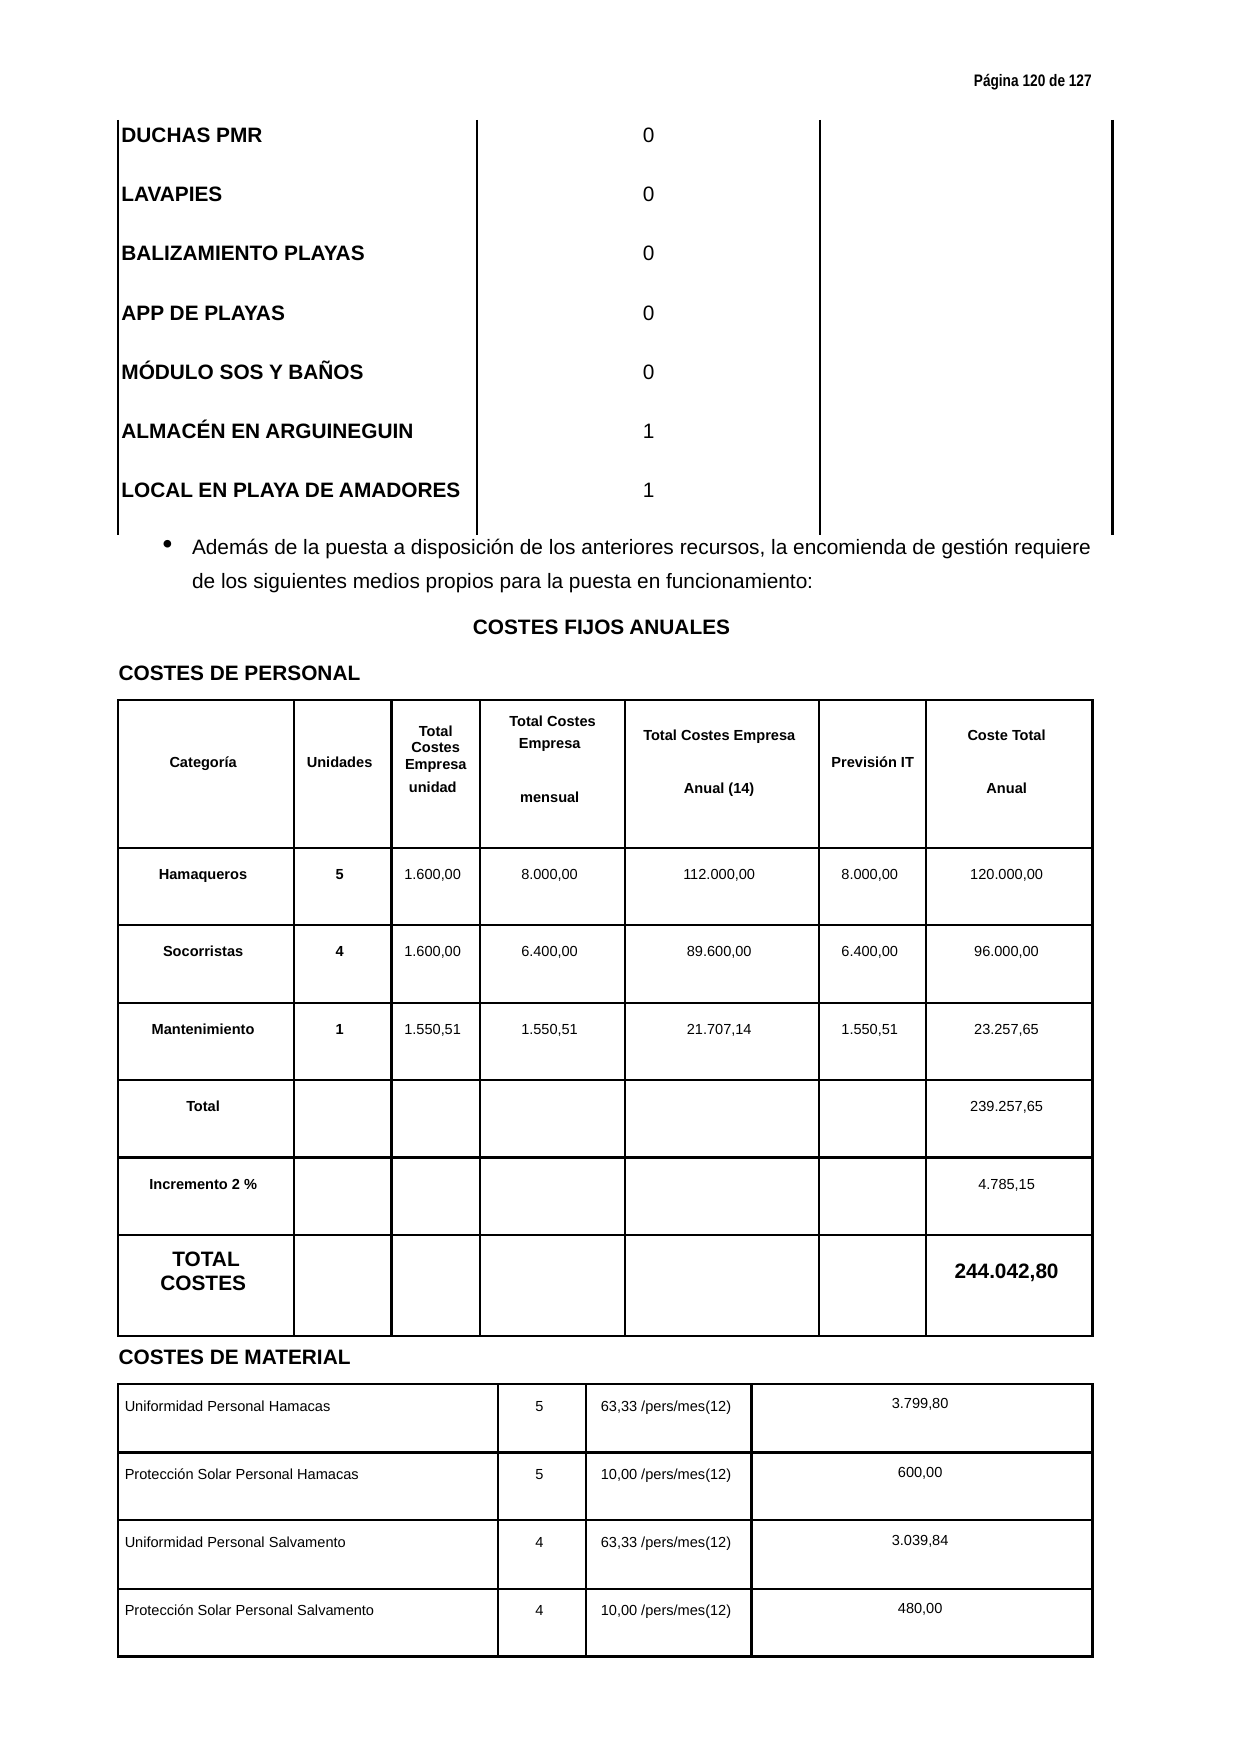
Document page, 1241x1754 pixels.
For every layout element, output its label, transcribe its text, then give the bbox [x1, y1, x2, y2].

table_header Previsión IT [820, 701, 925, 847]
table_cell 3.039,84 [753, 1521, 1091, 1587]
table_cell 5 [499, 1454, 585, 1519]
table_cell 0 [478, 357, 819, 416]
table_header Uniformidad Personal Hamacas [119, 1385, 497, 1451]
text COSTES DE PERSONAL [118, 653, 1092, 687]
table_cell [626, 1081, 818, 1156]
table_cell [820, 1081, 925, 1156]
table_cell [295, 1159, 390, 1234]
table_header 5 [499, 1385, 585, 1451]
table_cell 4 [295, 926, 390, 1002]
text COSTES DE MATERIAL [118, 1337, 1092, 1371]
table_cell 63,33 /pers/mes(12) [587, 1521, 750, 1587]
table_header Coste Total Anual [927, 701, 1091, 847]
table_cell [1114, 238, 1124, 297]
table_cell [393, 1081, 479, 1156]
table_cell [821, 416, 1111, 475]
table_cell 244.042,80 [927, 1236, 1091, 1335]
table_cell 0 [478, 238, 819, 297]
table_cell [1114, 475, 1124, 534]
table_header Unidades [295, 701, 390, 847]
table_cell Total [119, 1081, 293, 1156]
table_cell 10,00 /pers/mes(12) [587, 1590, 750, 1655]
table_cell Hamaqueros [119, 849, 293, 924]
table_cell Protección Solar Personal Hamacas [119, 1454, 497, 1519]
list Además de la puesta a disposición de los anteriores recursos, la encomienda de gestión requiere de los siguientes medios propios para la puesta en funcionamiento: [162, 534, 1092, 595]
table_cell [1114, 120, 1124, 179]
table_cell 89.600,00 [626, 926, 818, 1002]
table_cell [626, 1159, 818, 1234]
table_cell 1.550,51 [820, 1004, 925, 1079]
table_header 3.799,80 [753, 1385, 1091, 1451]
table_cell ALMACÉN EN ARGUINEGUIN [119, 416, 476, 475]
table_cell 10,00 /pers/mes(12) [587, 1454, 750, 1519]
table_cell [295, 1236, 390, 1335]
table_cell Protección Solar Personal Salvamento [119, 1590, 497, 1655]
table_header Categoría [119, 701, 293, 847]
table_cell 239.257,65 [927, 1081, 1091, 1156]
table_cell [481, 1081, 624, 1156]
table_cell [820, 1236, 925, 1335]
table_cell 1 [295, 1004, 390, 1079]
table_cell [820, 1159, 925, 1234]
table_cell [821, 238, 1111, 297]
table_cell 0 [478, 179, 819, 238]
table_cell 1.600,00 [393, 926, 479, 1002]
table_cell 8.000,00 [820, 849, 925, 924]
table_cell TOTAL COSTES [119, 1236, 293, 1335]
table_cell 480,00 [753, 1590, 1091, 1655]
table_cell 4.785,15 [927, 1159, 1091, 1234]
table_cell 1.600,00 [393, 849, 479, 924]
table_cell [1114, 416, 1124, 475]
table_cell 5 [295, 849, 390, 924]
table_cell [295, 1081, 390, 1156]
table_cell 0 [478, 298, 819, 357]
table_cell [481, 1159, 624, 1234]
table_cell 21.707,14 [626, 1004, 818, 1079]
table_cell 1 [478, 475, 819, 534]
table_cell 1 [478, 416, 819, 475]
table_cell [821, 357, 1111, 416]
table_cell [393, 1159, 479, 1234]
table_cell 4 [499, 1521, 585, 1587]
table_cell 23.257,65 [927, 1004, 1091, 1079]
table_cell 112.000,00 [626, 849, 818, 924]
table_cell LAVAPIES [119, 179, 476, 238]
table_cell [1114, 298, 1124, 357]
table_cell [1114, 179, 1124, 238]
table_cell [821, 179, 1111, 238]
table_cell 1.550,51 [393, 1004, 479, 1079]
table_cell 8.000,00 [481, 849, 624, 924]
table_cell 6.400,00 [820, 926, 925, 1002]
table_cell [1114, 357, 1124, 416]
table_cell Socorristas [119, 926, 293, 1002]
table_cell MÓDULO SOS Y BAÑOS [119, 357, 476, 416]
table_cell 6.400,00 [481, 926, 624, 1002]
table_cell Incremento 2 % [119, 1159, 293, 1234]
table_cell [626, 1236, 818, 1335]
table_cell 4 [499, 1590, 585, 1655]
table_cell DUCHAS PMR [119, 120, 476, 179]
table_cell 1.550,51 [481, 1004, 624, 1079]
table_cell 0 [478, 120, 819, 179]
table_cell 120.000,00 [927, 849, 1091, 924]
table_cell [821, 475, 1111, 534]
table_header Total Costes Empresa Anual (14) [626, 701, 818, 847]
table_cell APP DE PLAYAS [119, 298, 476, 357]
table_cell BALIZAMIENTO PLAYAS [119, 238, 476, 297]
table_header 63,33 /pers/mes(12) [587, 1385, 750, 1451]
table_cell Mantenimiento [119, 1004, 293, 1079]
table_header Total Costes Empresa unidad [393, 701, 479, 847]
table_cell [821, 298, 1111, 357]
table_cell [821, 120, 1111, 179]
table_header Total Costes Empresa mensual [481, 701, 624, 847]
table_cell [393, 1236, 479, 1335]
text COSTES FIJOS ANUALES [118, 607, 1092, 641]
table_cell LOCAL EN PLAYA DE AMADORES [119, 475, 476, 534]
table_cell 600,00 [753, 1454, 1091, 1519]
table_cell [481, 1236, 624, 1335]
table_cell 96.000,00 [927, 926, 1091, 1002]
table_cell Uniformidad Personal Salvamento [119, 1521, 497, 1587]
